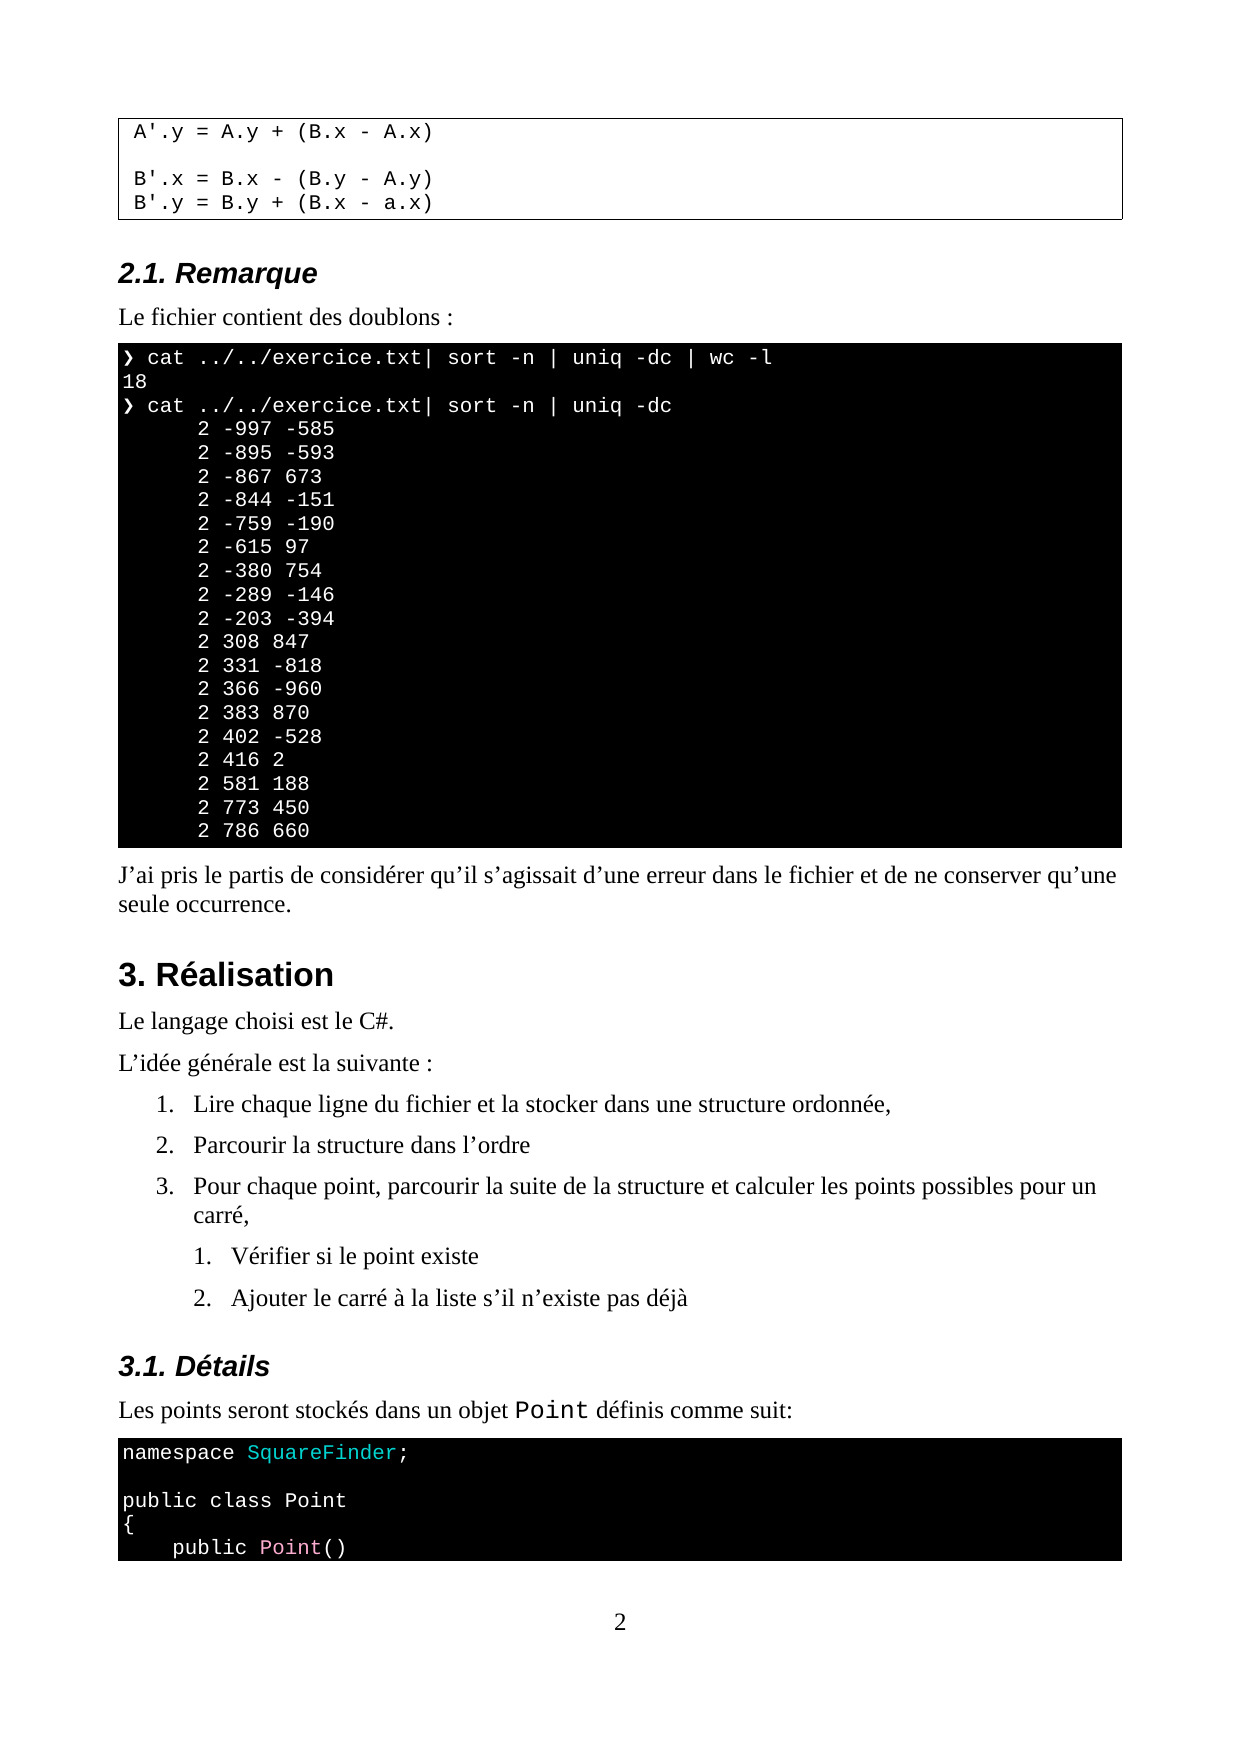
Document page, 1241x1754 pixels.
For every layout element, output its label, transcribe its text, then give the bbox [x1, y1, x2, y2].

text ❯ cat ../../exercice.txt| sort -n | uniq -dc | wc -l [119, 345, 1121, 367]
text 2 -867 673 [119, 462, 1121, 485]
text 18 [119, 367, 1121, 391]
list Lire chaque ligne du fichier et la stocker dans une structure ordonnée, [156, 1089, 1122, 1118]
text public class Point [119, 1486, 1121, 1509]
text 2 -615 97 [119, 533, 1121, 556]
text J’ai pris le partis de considérer qu’il s’agissait d’une erreur dans le fichier et de ne conserver qu’une seule occurrence. [118, 860, 1122, 918]
text 2 383 870 [119, 698, 1121, 722]
text Le langage choisi est le C#. [118, 1006, 1122, 1035]
text L’idée générale est la suivante : [118, 1048, 1122, 1076]
text 2 -844 -151 [119, 485, 1121, 509]
text 2 -380 754 [119, 556, 1121, 580]
text 2 308 847 [119, 627, 1121, 651]
text { [119, 1509, 1121, 1533]
text B'.x = B.x - (B.y - A.y) [119, 165, 1122, 189]
text ❯ cat ../../exercice.txt| sort -n | uniq -dc [119, 391, 1121, 414]
text namespace SquareFinder; [119, 1439, 1121, 1462]
list Parcourir la structure dans l’ordre [156, 1130, 1122, 1159]
text 2 581 188 [119, 769, 1121, 793]
text 2 -289 -146 [119, 580, 1121, 603]
text 2 -997 -585 [119, 414, 1121, 438]
subtitle Détails [118, 1349, 1122, 1382]
text Le fichier contient des doublons : [118, 302, 1122, 331]
text 2 416 2 [119, 745, 1121, 769]
subtitle Réalisation [118, 955, 1122, 994]
list Pour chaque point, parcourir la suite de la structure et calculer les points possibles pour un carré, [156, 1171, 1122, 1229]
text B'.y = B.y + (B.x - a.x) [119, 189, 1122, 219]
text 2 786 660 [119, 816, 1121, 847]
list Vérifier si le point existe [193, 1241, 1122, 1270]
text 2 331 -818 [119, 651, 1121, 674]
text public Point() [119, 1533, 1121, 1559]
text 2 773 450 [119, 793, 1121, 816]
text 2 -759 -190 [119, 509, 1121, 533]
text Les points seront stockés dans un objet Point définis comme suit: [118, 1395, 1122, 1426]
text A'.y = A.y + (B.x - A.x) [119, 119, 1122, 145]
text 2 402 -528 [119, 722, 1121, 745]
list Ajouter le carré à la liste s’il n’existe pas déjà [193, 1283, 1122, 1311]
text 2 -203 -394 [119, 603, 1121, 627]
text 2 366 -960 [119, 674, 1121, 698]
subtitle Remarque [118, 256, 1122, 290]
text 2 -895 -593 [119, 438, 1121, 462]
